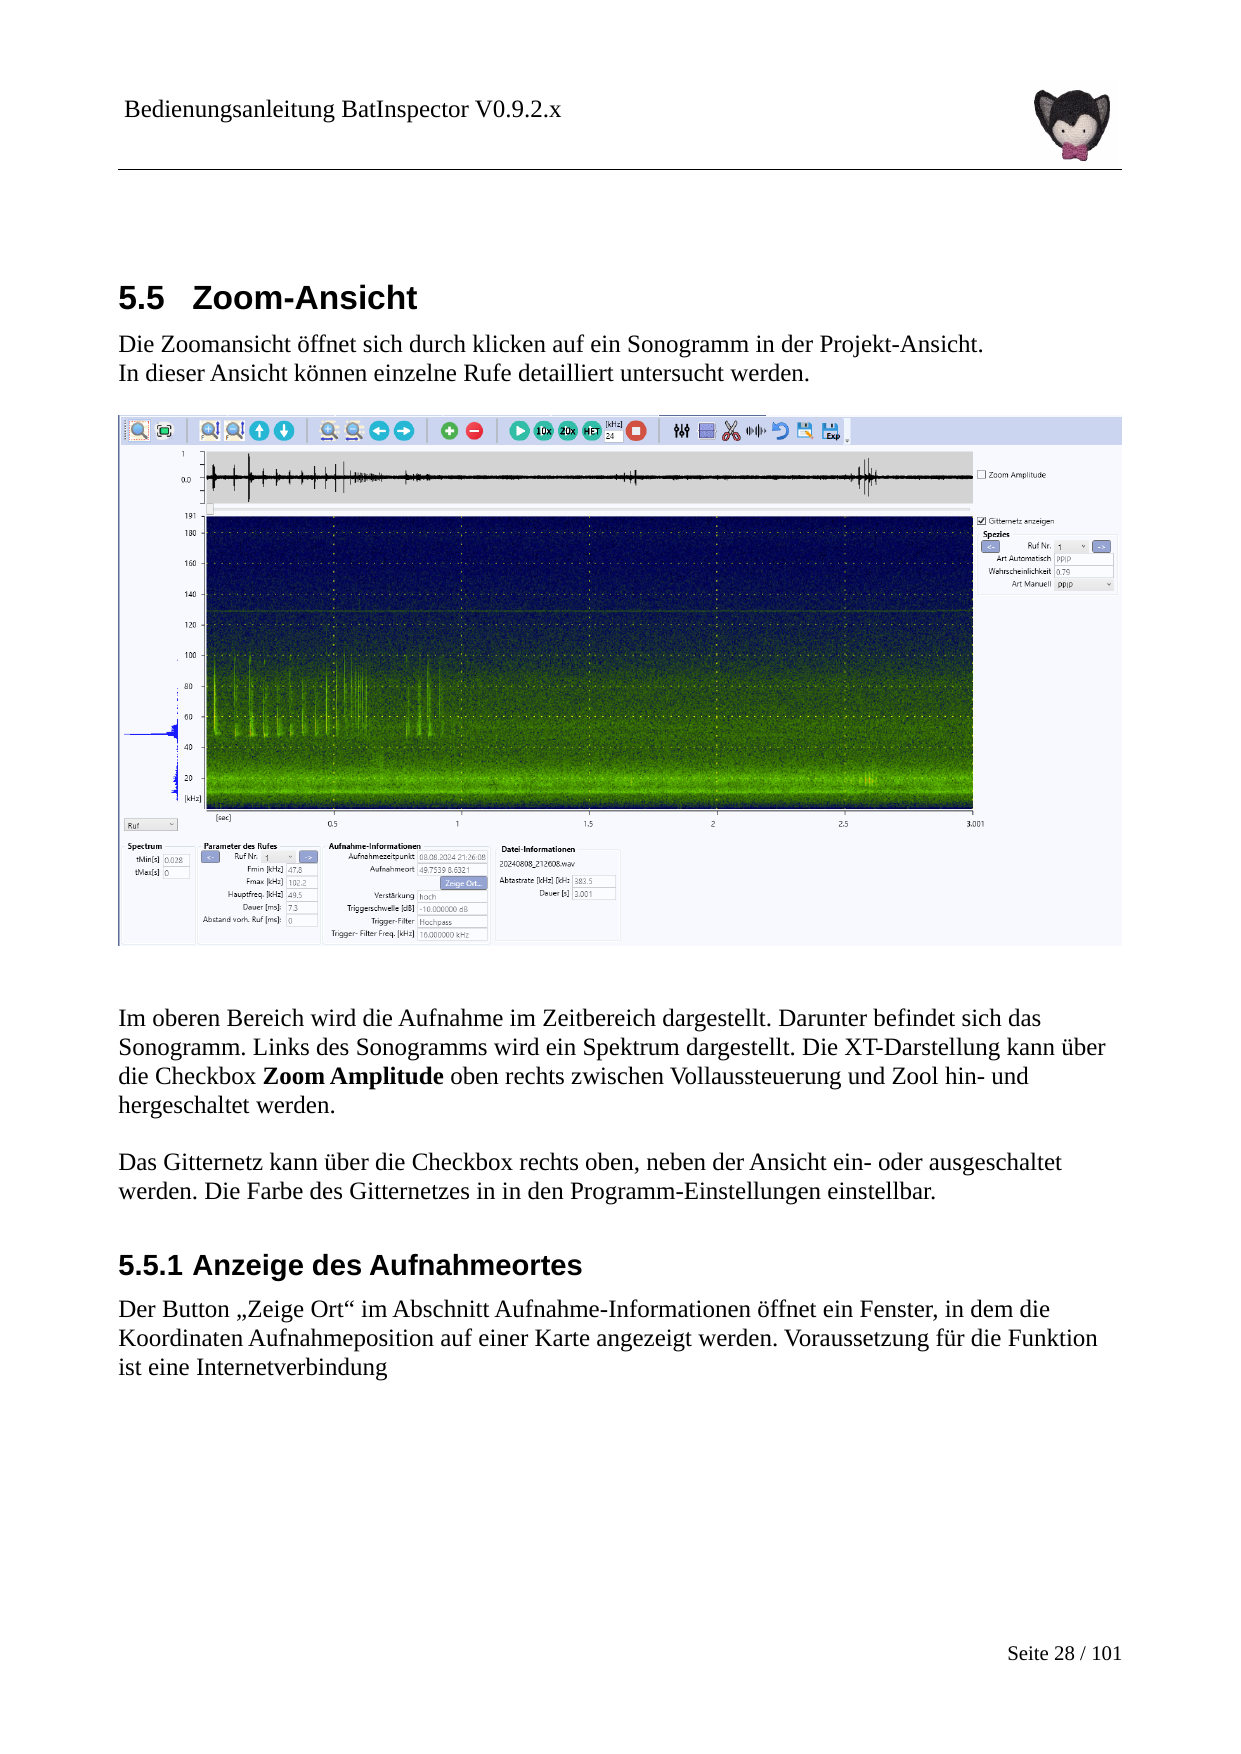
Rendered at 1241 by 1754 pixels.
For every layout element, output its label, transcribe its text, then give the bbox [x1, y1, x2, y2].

text Der Button „Zeige Ort“ im Abschnitt Aufnahme-Informationen öffnet ein Fenster, in dem die Koordinaten Aufnahmeposition auf einer Karte angezeigt werden. Voraussetzung für die Funktion ist eine Internetverbindung [118, 1294, 1122, 1380]
text Das Gitternetz kann über die Checkbox rechts oben, neben der Ansicht ein- oder ausgeschaltet werden. Die Farbe des Gitternetzes in in den Programm-Einstellungen einstellbar. [118, 1147, 1122, 1205]
subtitle Zoom-Ansicht [118, 278, 1122, 316]
picture [1030, 80, 1119, 169]
text Die Zoomansicht öffnet sich durch klicken auf ein Sonogramm in der Projekt-Ansicht. [118, 329, 1122, 358]
subtitle Anzeige des Aufnahmeortes [118, 1248, 1122, 1282]
text Im oberen Bereich wird die Aufnahme im Zeitbereich dargestellt. Darunter befindet sich das Sonogramm. Links des Sonogramms wird ein Spektrum dargestellt. Die XT-Darstellung kann über die Checkbox Zoom Amplitude oben rechts zwischen Vollaussteuerung und Zool hin- und hergeschaltet werden. [118, 1003, 1122, 1118]
picture [118, 415, 1123, 946]
text In dieser Ansicht können einzelne Rufe detailliert untersucht werden. [118, 358, 1122, 386]
